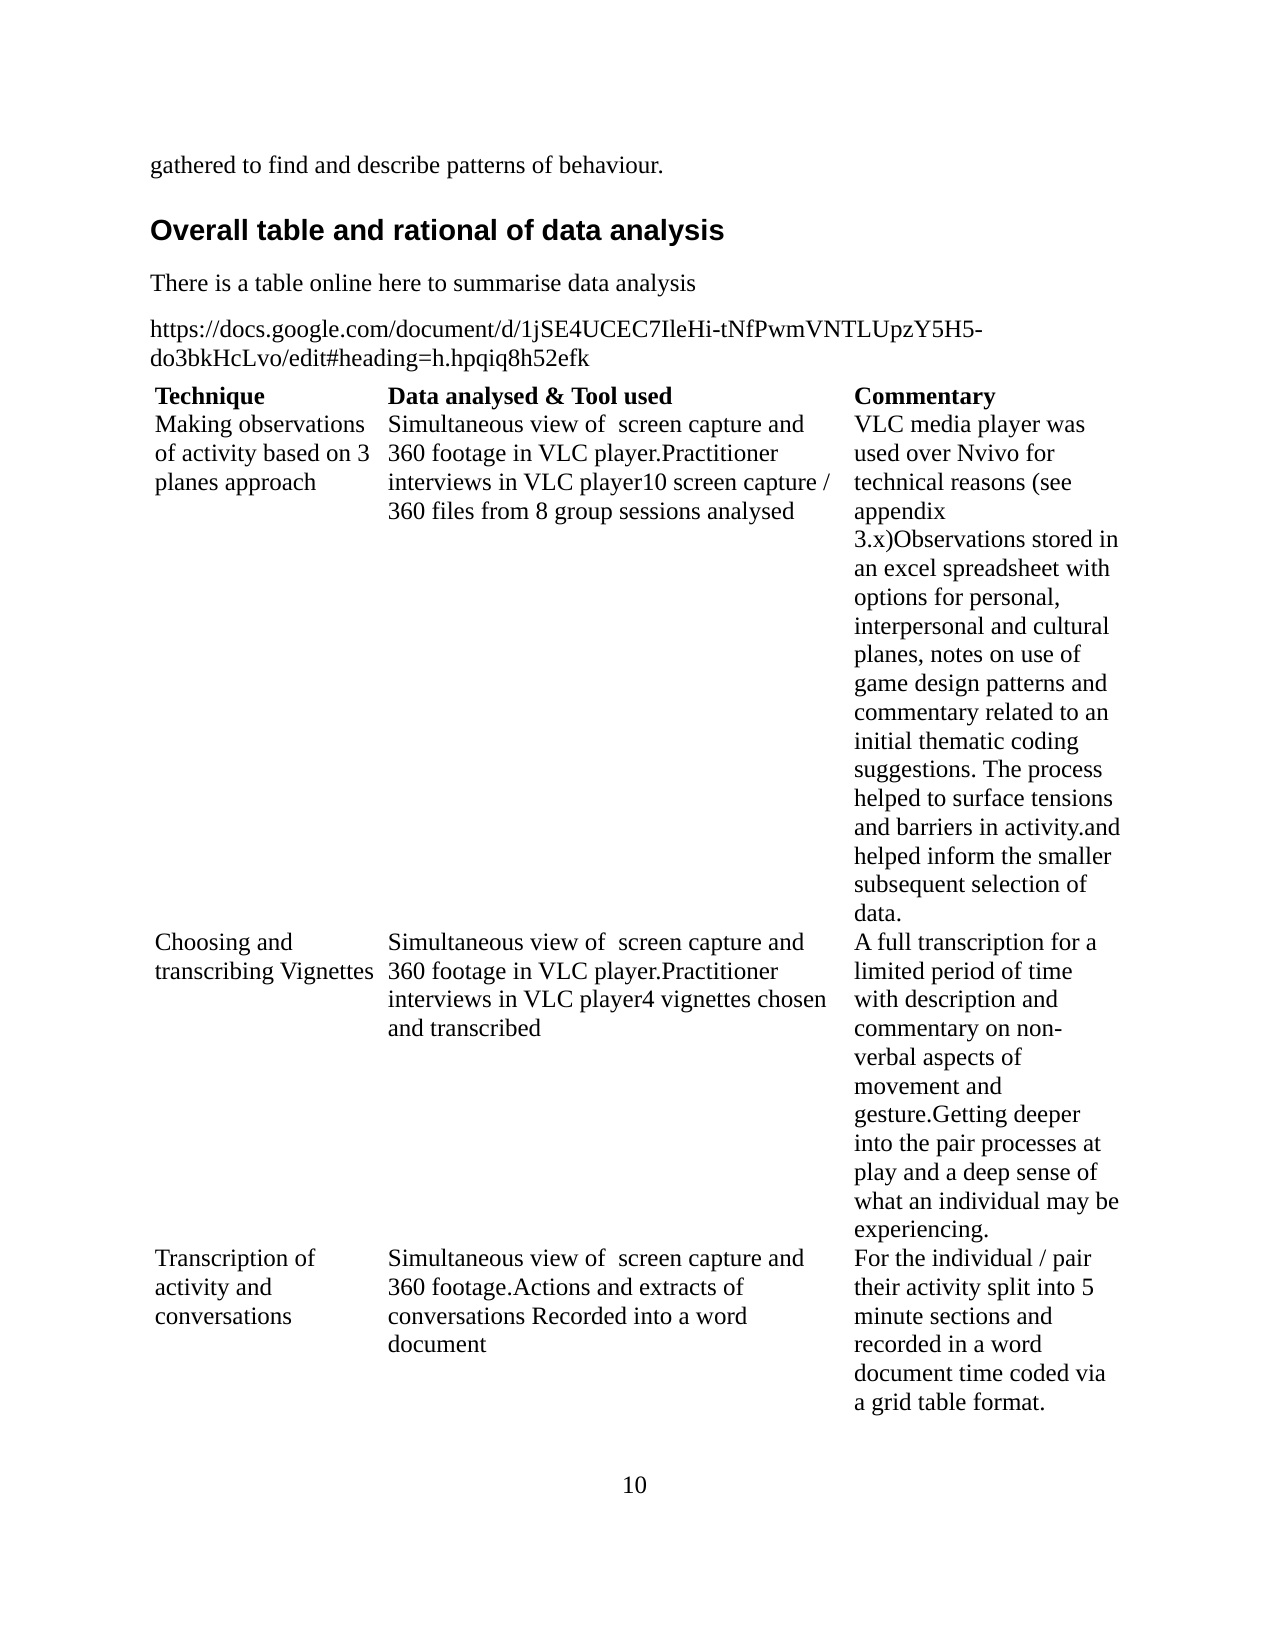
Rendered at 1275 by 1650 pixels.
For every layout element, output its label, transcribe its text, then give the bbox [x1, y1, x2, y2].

table_header Data analysed & Tool used [383, 381, 849, 409]
text gathered to find and describe patterns of behaviour. [150, 150, 1125, 179]
table_cell Simultaneous view of screen capture and 360 footage.Actions and extracts of conversations Recorded into a word document [383, 1243, 849, 1416]
table_cell VLC media player was used over Nvivo for technical reasons (see appendix 3.x)Observations stored in an excel spreadsheet with options for personal, interpersonal and cultural planes, notes on use of game design patterns and commentary related to an initial thematic coding suggestions. The process helped to surface tensions and barriers in activity.and helped inform the smaller subsequent selection of data. [849, 410, 1125, 927]
table_header Technique [150, 381, 383, 409]
text https://docs.google.com/document/d/1jSE4UCEC7IleHi-tNfPwmVNTLUpzY5H5-do3bkHcLvo/edit#heading=h.hpqiq8h52efk [150, 314, 1125, 372]
table_cell A full transcription for a limited period of time with description and commentary on non-verbal aspects of movement and gesture.Getting deeper into the pair processes at play and a deep sense of what an individual may be experiencing. [849, 927, 1125, 1243]
table_cell For the individual / pair their activity split into 5 minute sections and recorded in a word document time coded via a grid table format. [849, 1243, 1125, 1416]
table_cell Simultaneous view of screen capture and 360 footage in VLC player.Practitioner interviews in VLC player10 screen capture / 360 files from 8 group sessions analysed [383, 410, 849, 927]
table_header Commentary [849, 381, 1125, 409]
subtitle Overall table and rational of data analysis [150, 213, 1125, 246]
table_cell Simultaneous view of screen capture and 360 footage in VLC player.Practitioner interviews in VLC player4 vignettes chosen and transcribed [383, 927, 849, 1243]
text There is a table online here to summarise data analysis [150, 268, 1125, 296]
table_cell Transcription of activity and conversations [150, 1243, 383, 1416]
table_cell Making observations of activity based on 3 planes approach [150, 410, 383, 927]
table_cell Choosing and transcribing Vignettes [150, 927, 383, 1243]
